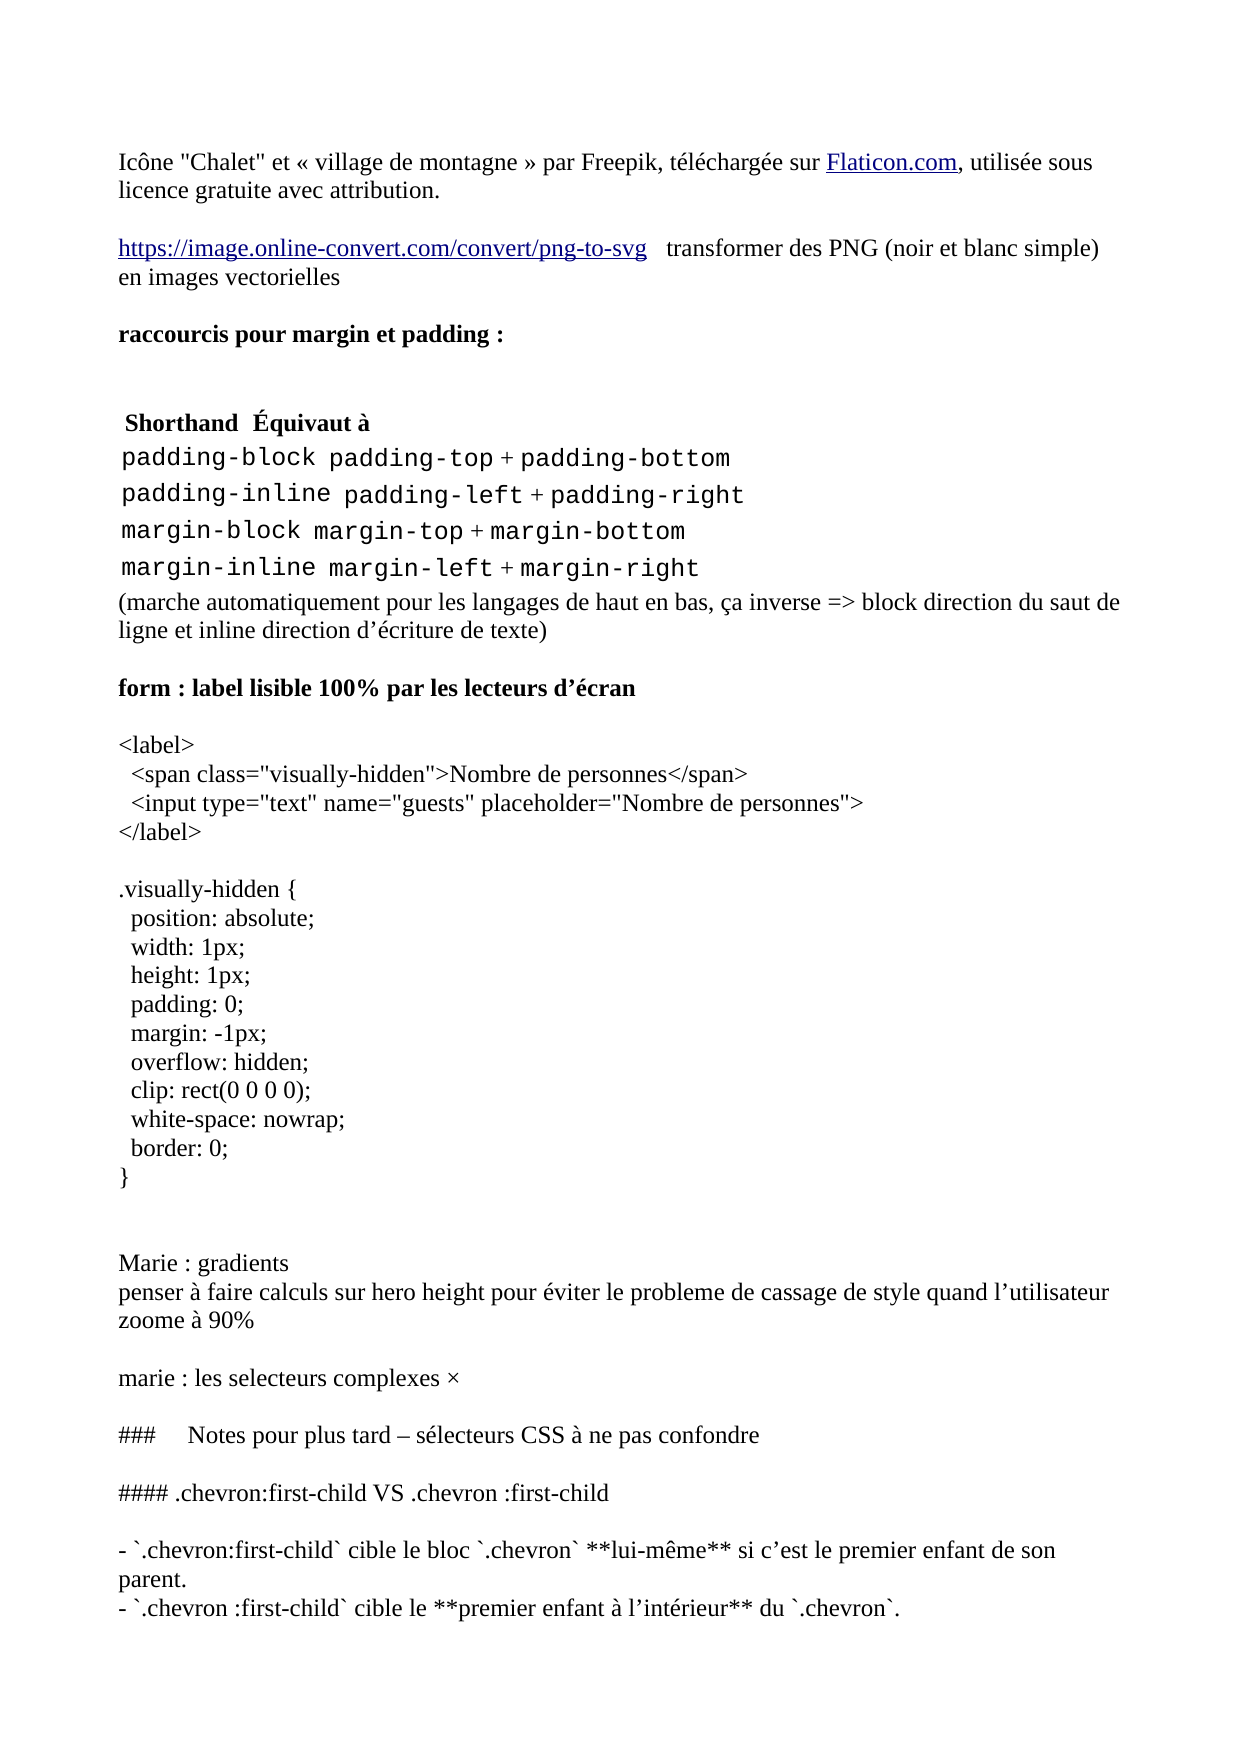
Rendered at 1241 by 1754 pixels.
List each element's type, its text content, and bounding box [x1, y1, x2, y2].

text margin: -1px; [118, 1018, 1122, 1047]
table_header Équivaut à [245, 406, 378, 440]
text raccourcis pour margin et padding : [118, 319, 1122, 406]
text border: 0; [118, 1133, 1122, 1162]
text clip: rect(0 0 0 0); [118, 1076, 1122, 1104]
text <label> [118, 731, 1122, 759]
text - `.chevron :first-child` cible le **premier enfant à l’intérieur** du `.chevron`. [118, 1593, 1122, 1622]
text white-space: nowrap; [118, 1104, 1122, 1133]
text width: 1px; [118, 932, 1122, 961]
text position: absolute; [118, 903, 1122, 932]
table_header margin-top + margin-bottom [311, 514, 698, 550]
text form : label lisible 100% par les lecteurs d’écran [118, 644, 1122, 702]
text height: 1px; [118, 961, 1122, 989]
text - `.chevron:first-child` cible le bloc `.chevron` **lui-même** si c’est le premier enfant de son parent. [118, 1536, 1122, 1593]
text (marche automatiquement pour les langages de haut en bas, ça inverse => block direction du saut de ligne et inline direction d’écriture de texte) [118, 587, 1122, 644]
table_header margin-block [118, 514, 311, 550]
text } Marie : gradients penser à faire calculs sur hero height pour éviter le probleme de cassage de style quand l’utilisateur zoome à 90% [118, 1162, 1122, 1334]
table_header padding-top + padding-bottom [326, 440, 743, 477]
text <input type="text" name="guests" placeholder="Nombre de personnes"> [118, 788, 1122, 817]
table_header padding-block [118, 440, 326, 477]
text Icône "Chalet" et « village de montagne » par Freepik, téléchargée sur Flaticon.com, utilisée sous licence gratuite avec attribution. [118, 147, 1122, 204]
text https://image.online-convert.com/convert/png-to-svg transformer des PNG (noir et blanc simple) en images vectorielles [118, 233, 1122, 291]
text overflow: hidden; [118, 1047, 1122, 1076]
text <span class="visually-hidden">Nombre de personnes</span> [118, 759, 1122, 788]
table_header padding-left + padding-right [341, 477, 758, 513]
text #### .chevron:first-child VS .chevron :first-child [118, 1478, 1122, 1507]
table_header margin-left + margin-right [326, 550, 713, 587]
text marie : les selecteurs complexes × ### 💡 Notes pour plus tard – sélecteurs CSS à ne pas confondre [118, 1363, 1122, 1449]
table_header Shorthand [118, 406, 245, 440]
table_header margin-inline [118, 550, 326, 587]
text </label> .visually-hidden { [118, 817, 1122, 903]
text padding: 0; [118, 989, 1122, 1018]
table_header padding-inline [118, 477, 341, 513]
